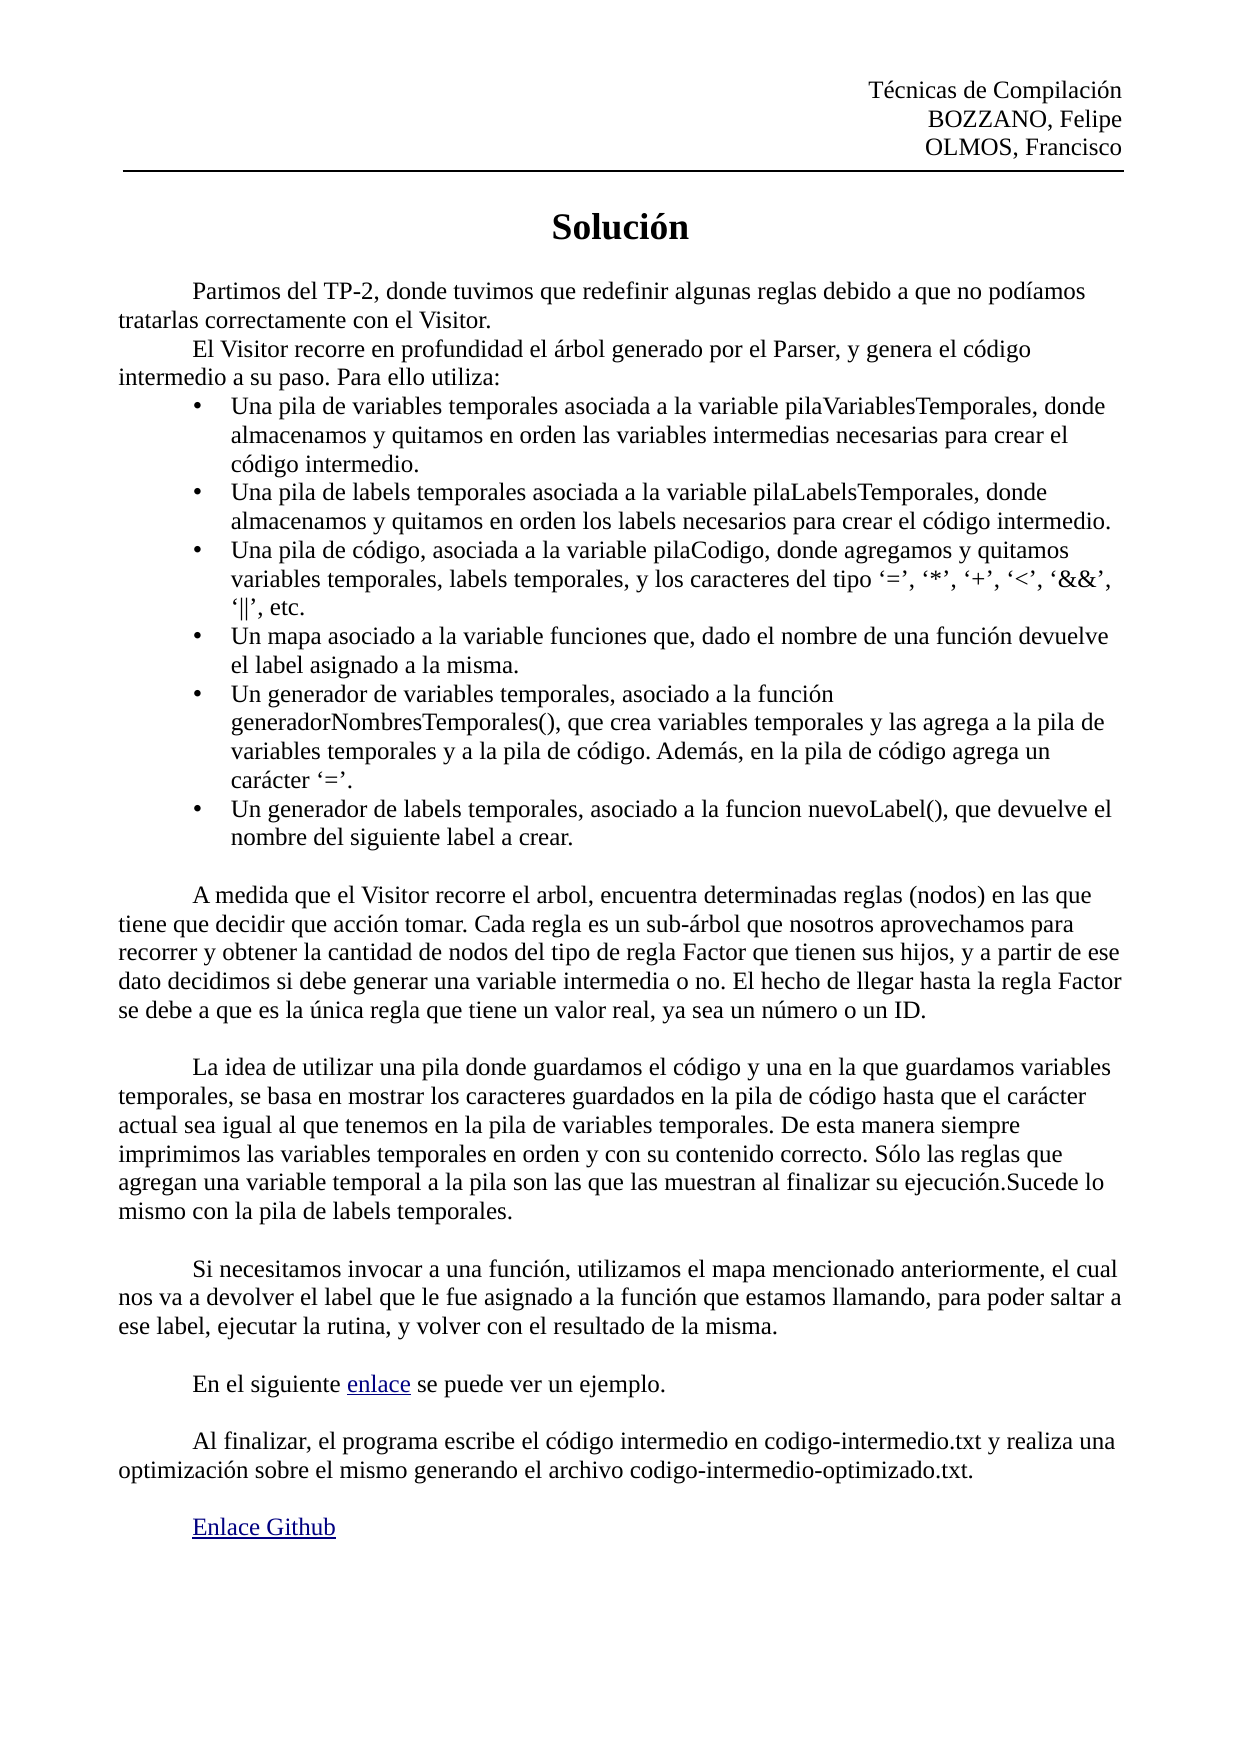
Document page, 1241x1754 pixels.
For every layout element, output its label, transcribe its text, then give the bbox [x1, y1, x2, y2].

text Solución [118, 204, 1122, 247]
text Partimos del TP-2, donde tuvimos que redefinir algunas reglas debido a que no podíamos tratarlas correctamente con el Visitor. [118, 276, 1122, 334]
text Si necesitamos invocar a una función, utilizamos el mapa mencionado anteriormente, el cual nos va a devolver el label que le fue asignado a la función que estamos llamando, para poder saltar a [118, 1254, 1122, 1311]
text A medida que el Visitor recorre el arbol, encuentra determinadas reglas (nodos) en las que tiene que decidir que acción tomar. Cada regla es un sub-árbol que nosotros aprovechamos para recorrer y obtener la cantidad de nodos del tipo de regla Factor que tienen sus hijos, y a partir de ese dato decidimos si debe generar una variable intermedia o no. El hecho de llegar hasta la regla Factor se debe a que es la única regla que tiene un valor real, ya sea un número o un ID. [118, 880, 1122, 1024]
text ese label, ejecutar la rutina, y volver con el resultado de la misma. [118, 1311, 1122, 1340]
list Un mapa asociado a la variable funciones que, dado el nombre de una función devuelve el label asignado a la misma. [193, 621, 1122, 679]
text Enlace Github [118, 1512, 1122, 1541]
text La idea de utilizar una pila donde guardamos el código y una en la que guardamos variables temporales, se basa en mostrar los caracteres guardados en la pila de código hasta que el carácter actual sea igual al que tenemos en la pila de variables temporales. De esta manera siempre imprimimos las variables temporales en orden y con su contenido correcto. Sólo las reglas que agregan una variable temporal a la pila son las que las muestran al finalizar su ejecución.Sucede lo mismo con la pila de labels temporales. [118, 1052, 1122, 1225]
text El Visitor recorre en profundidad el árbol generado por el Parser, y genera el código intermedio a su paso. Para ello utiliza: [118, 334, 1122, 391]
list Una pila de código, asociada a la variable pilaCodigo, donde agregamos y quitamos variables temporales, labels temporales, y los caracteres del tipo ‘=’, ‘*’, ‘+’, ‘<’, ‘&&’, ‘||’, etc. [193, 535, 1122, 621]
list Un generador de labels temporales, asociado a la funcion nuevoLabel(), que devuelve el nombre del siguiente label a crear. [193, 794, 1122, 851]
text Al finalizar, el programa escribe el código intermedio en codigo-intermedio.txt y realiza una optimización sobre el mismo generando el archivo codigo-intermedio-optimizado.txt. [118, 1426, 1122, 1484]
list Un generador de variables temporales, asociado a la función generadorNombresTemporales(), que crea variables temporales y las agrega a la pila de variables temporales y a la pila de código. Además, en la pila de código agrega un carácter ‘=’. [193, 679, 1122, 794]
text En el siguiente enlace se puede ver un ejemplo. [118, 1369, 1122, 1397]
list Una pila de variables temporales asociada a la variable pilaVariablesTemporales, donde almacenamos y quitamos en orden las variables intermedias necesarias para crear el código intermedio. [193, 391, 1122, 477]
list Una pila de labels temporales asociada a la variable pilaLabelsTemporales, donde almacenamos y quitamos en orden los labels necesarios para crear el código intermedio. [193, 477, 1122, 535]
